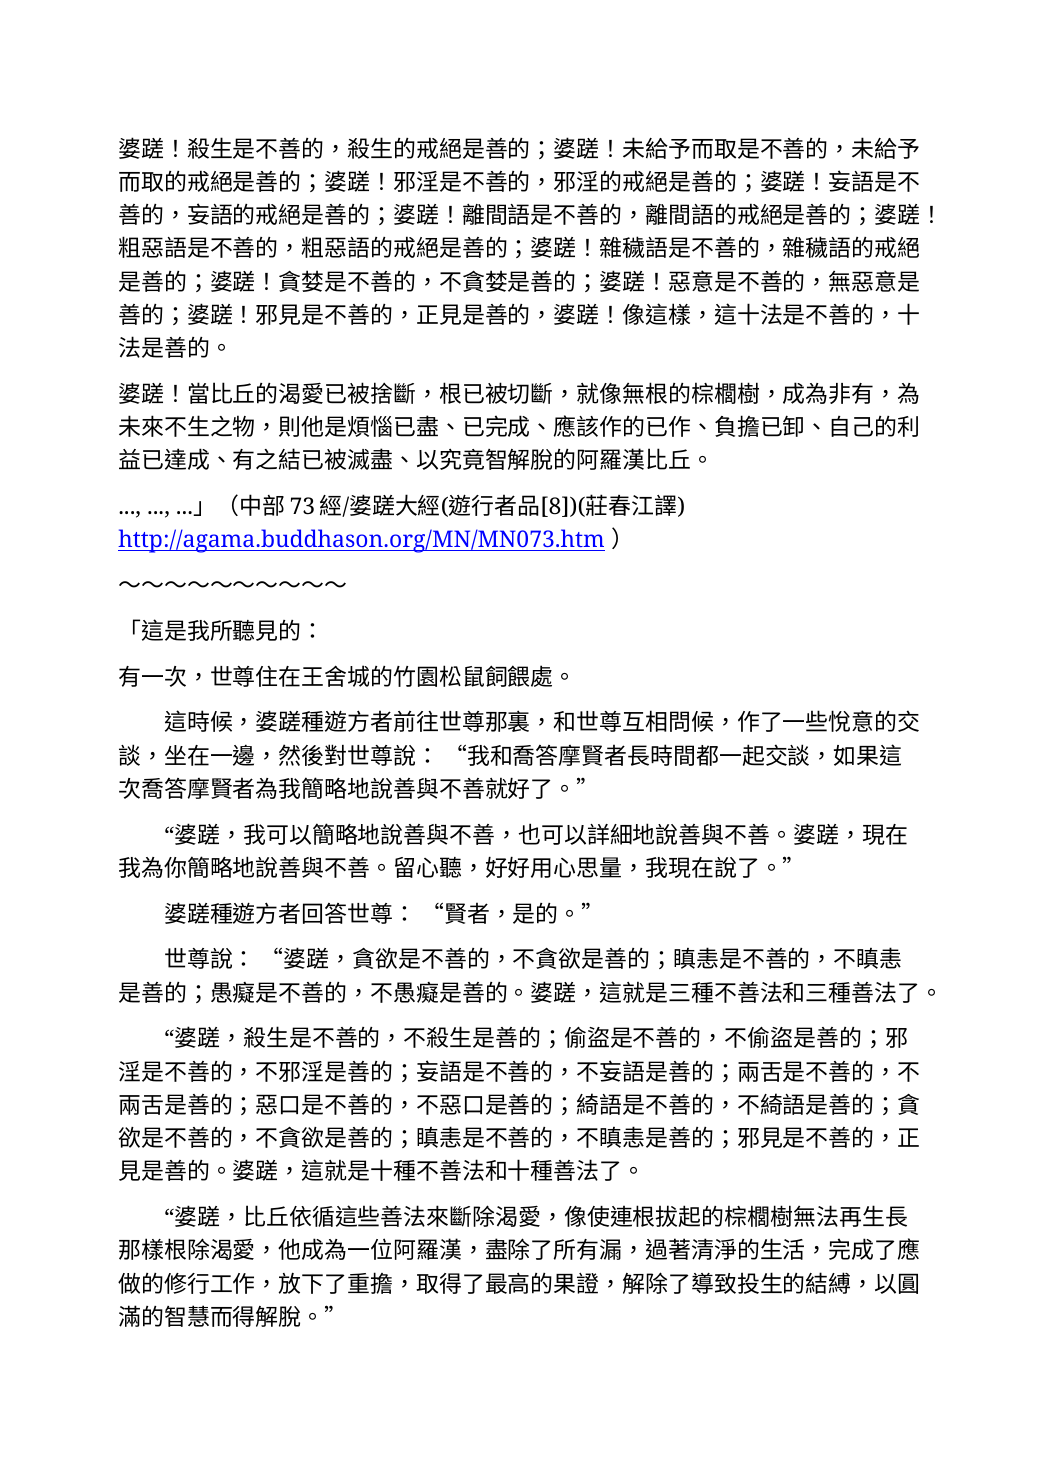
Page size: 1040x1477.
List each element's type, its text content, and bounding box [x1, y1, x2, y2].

text 世尊說： “婆蹉，貪欲是不善的，不貪欲是善的；瞋恚是不善的，不瞋恚是善的；愚癡是不善的，不愚癡是善的。婆蹉，這就是三種不善法和三種善法了。 [118, 941, 921, 1008]
text “婆蹉，我可以簡略地說善與不善，也可以詳細地說善與不善。婆蹉，現在我為你簡略地說善與不善。留心聽，好好用心思量，我現在說了。” [118, 816, 921, 883]
text 「這是我所聽見的： [118, 613, 921, 646]
text 這時候，婆蹉種遊方者前往世尊那裏，和世尊互相問候，作了一些悅意的交談，坐在一邊，然後對世尊說： “我和喬答摩賢者長時間都一起交談，如果這次喬答摩賢者為我簡略地說善與不善就好了。” [118, 704, 921, 804]
text “婆蹉，比丘依循這些善法來斷除渴愛，像使連根拔起的棕櫚樹無法再生長那樣根除渴愛，他成為一位阿羅漢，盡除了所有漏，過著清淨的生活，完成了應做的修行工作，放下了重擔，取得了最高的果證，解除了導致投生的結縛，以圓滿的智慧而得解脫。” [118, 1199, 921, 1332]
text 婆蹉種遊方者回答世尊： “賢者，是的。” [118, 896, 921, 929]
text 婆蹉！殺生是不善的，殺生的戒絕是善的；婆蹉！未給予而取是不善的，未給予而取的戒絕是善的；婆蹉！邪淫是不善的，邪淫的戒絕是善的；婆蹉！妄語是不善的，妄語的戒絕是善的；婆蹉！離間語是不善的，離間語的戒絕是善的；婆蹉！粗惡語是不善的，粗惡語的戒絕是善的；婆蹉！雜穢語是不善的，雜穢語的戒絕是善的；婆蹉！貪婪是不善的，不貪婪是善的；婆蹉！惡意是不善的，無惡意是善的；婆蹉！邪見是不善的，正見是善的，婆蹉！像這樣，這十法是不善的，十法是善的。 [118, 131, 921, 363]
text “婆蹉，殺生是不善的，不殺生是善的；偷盜是不善的，不偷盜是善的；邪淫是不善的，不邪淫是善的；妄語是不善的，不妄語是善的；兩舌是不善的，不兩舌是善的；惡口是不善的，不惡口是善的；綺語是不善的，不綺語是善的；貪欲是不善的，不貪欲是善的；瞋恚是不善的，不瞋恚是善的；邪見是不善的，正見是善的。婆蹉，這就是十種不善法和十種善法了。 [118, 1020, 921, 1186]
text ～～～～～～～～～～ [118, 567, 921, 600]
text 婆蹉！當比丘的渴愛已被捨斷，根已被切斷，就像無根的棕櫚樹，成為非有，為未來不生之物，則他是煩惱已盡、已完成、應該作的已作、負擔已卸、自己的利益已達成、有之結已被滅盡、以究竟智解脫的阿羅漢比丘。 [118, 376, 921, 475]
text 有一次，世尊住在王舍城的竹園松鼠飼餵處。 [118, 658, 921, 692]
text ..., ..., ...」（中部73經/婆蹉大經(遊行者品[8])(莊春江譯) http://agama.buddhason.org/MN/MN073.htm ） [118, 488, 921, 554]
